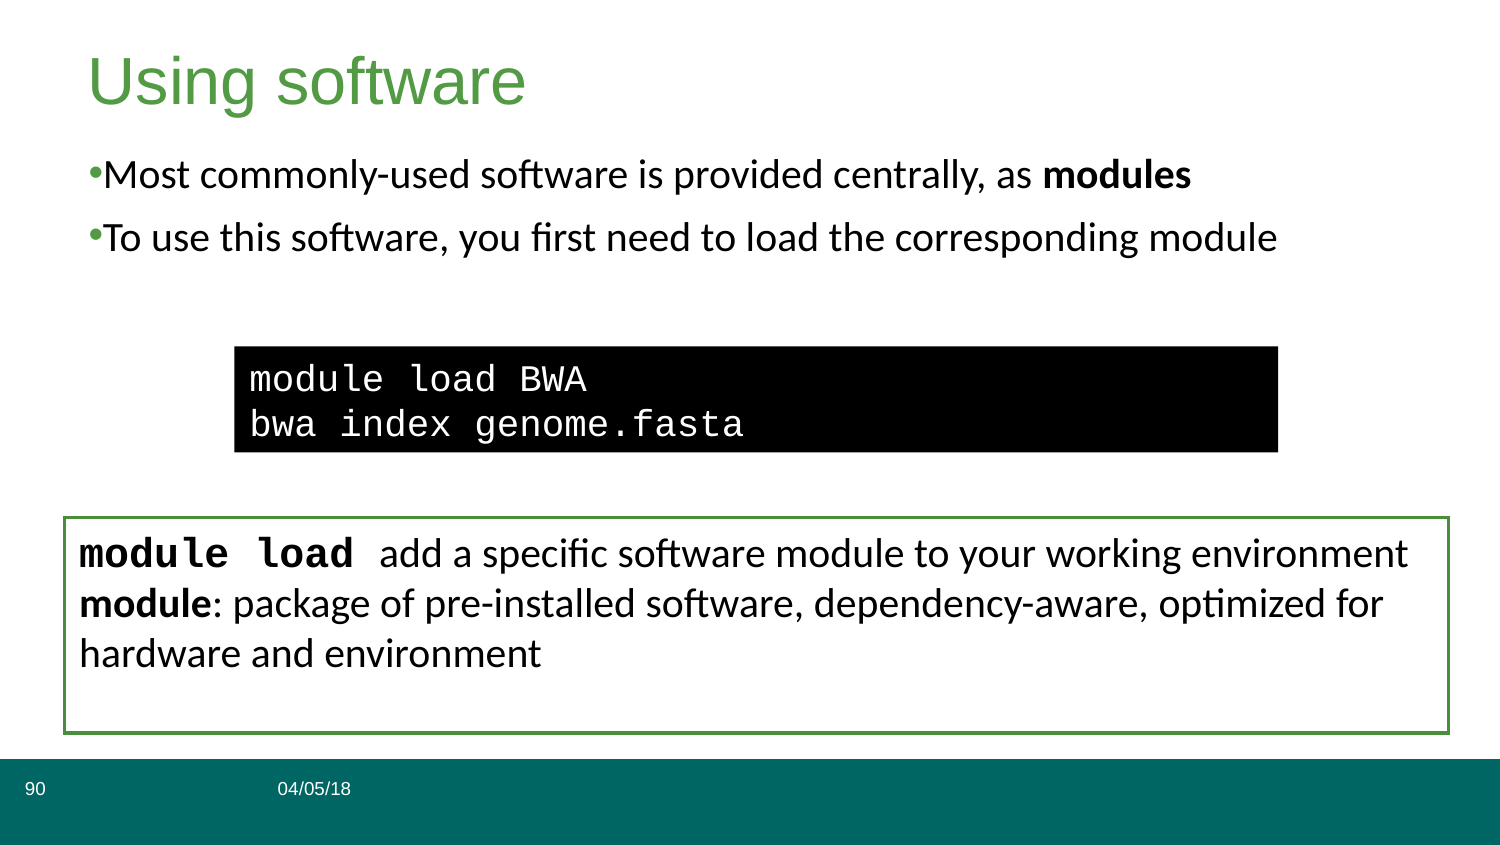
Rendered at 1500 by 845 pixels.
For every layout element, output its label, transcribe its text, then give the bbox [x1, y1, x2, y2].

title Using software [87, 37, 1426, 132]
text_box 04/05/18 [277, 776, 553, 799]
list Most commonly-used software is provided centrally, as modules To use this software, you first need to load the corresponding module [88, 147, 1427, 360]
text_box [24, 776, 76, 799]
text_box module load BWA bwa index genome.fasta [234, 346, 1279, 453]
text_box module load add a specific software module to your working environment module: package of pre-installed software, dependency-aware, optimized for hardware and environment [64, 517, 1449, 734]
